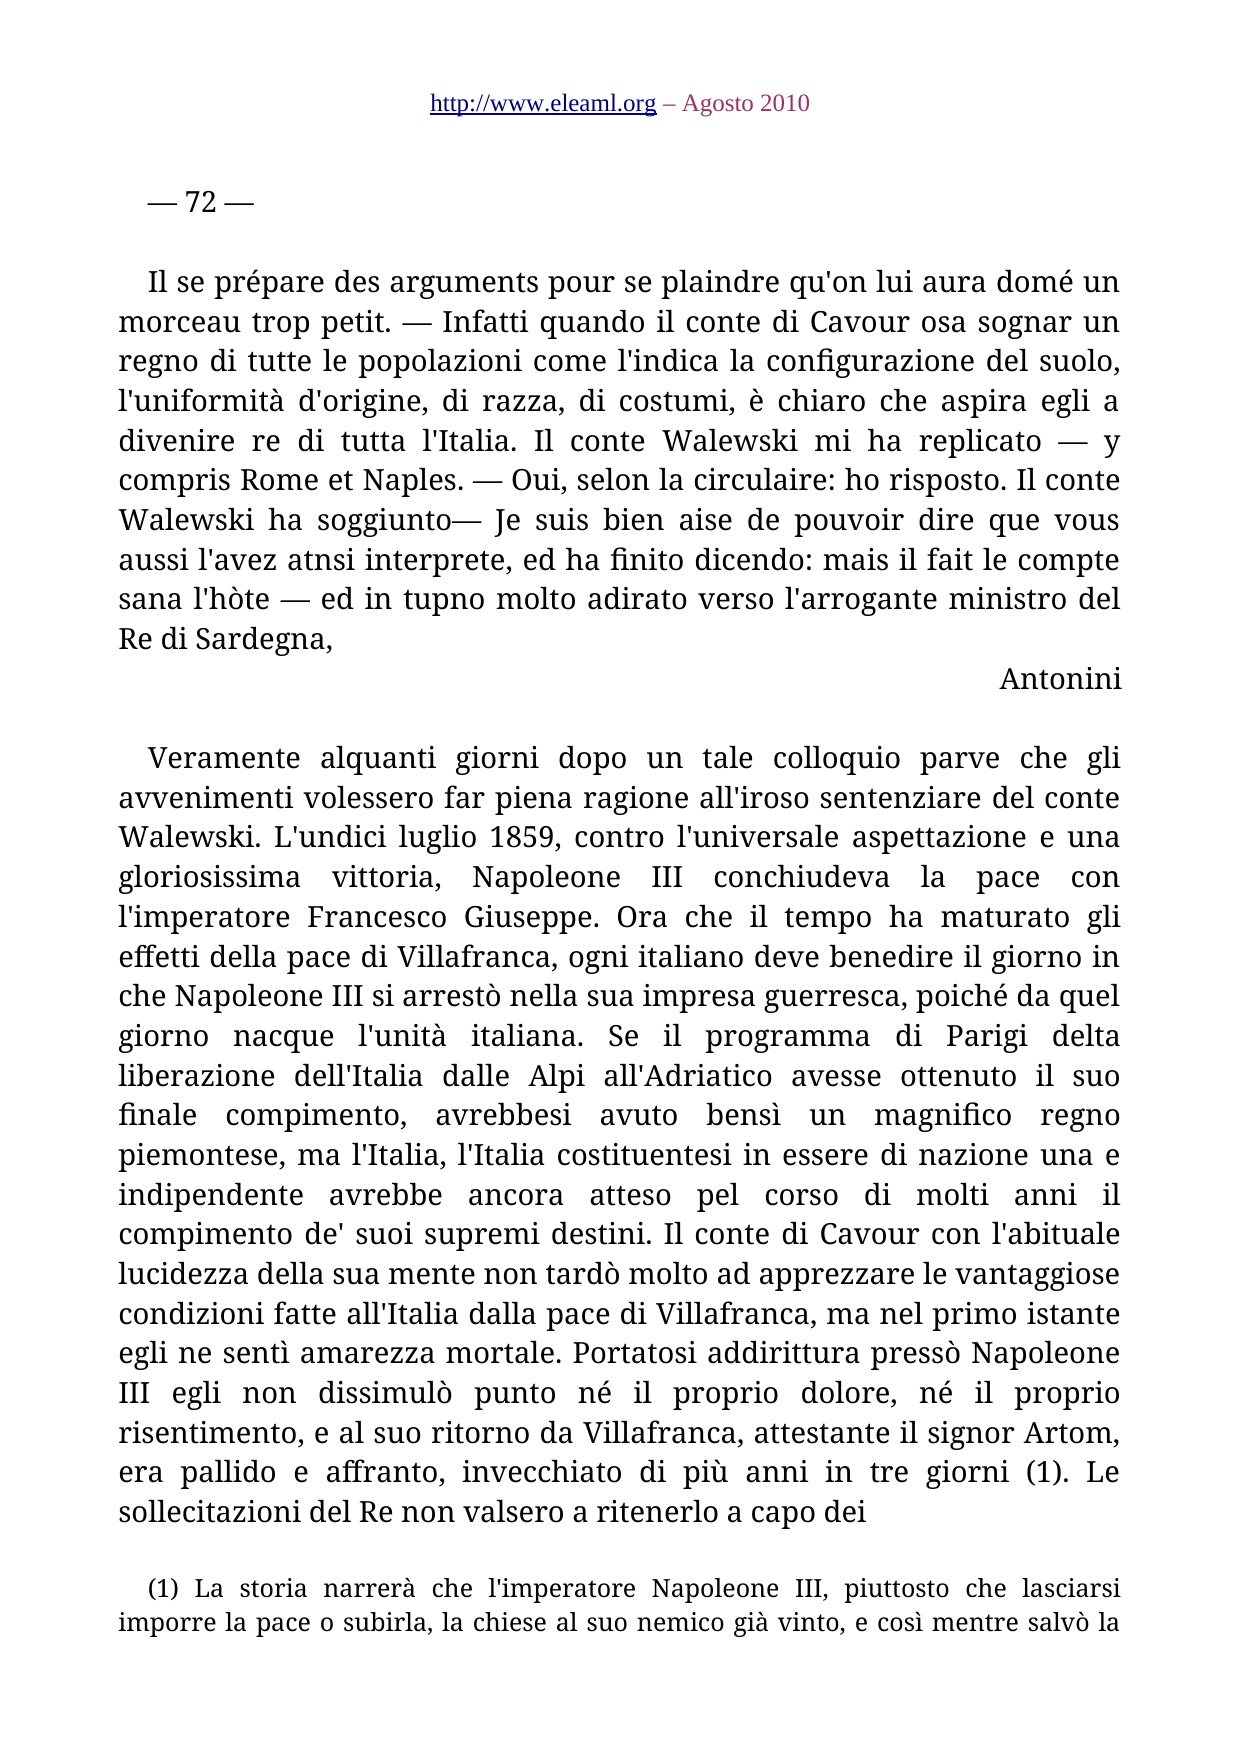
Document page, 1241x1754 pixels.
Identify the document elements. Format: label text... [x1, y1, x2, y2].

text Il se prépare des arguments pour se plaindre qu'on lui aura domé un morceau trop petit. — Infatti quando il conte di Cavour osa sognar un regno di tutte le popolazioni come l'indica la configurazione del suolo, l'uniformità d'origine, di razza, di costumi, è chiaro che aspira egli a divenire re di tutta l'Italia. Il conte Walewski mi ha replicato — y compris Rome et Naples. — Oui, selon la circulaire: ho risposto. Il conte Walewski ha soggiunto— Je suis bien aise de pouvoir dire que vous aussi l'avez atnsi interprete, ed ha finito dicendo: mais il fait le compte sana l'hòte — ed in tupno molto adirato verso l'arrogante ministro del Re di Sardegna, [118, 261, 1122, 658]
text — 72 — [118, 182, 1122, 221]
text (1) La storia narrerà che l'imperatore Napoleone III, piuttosto che lasciarsi imporre la pace o subirla, la chiese al suo nemico già vinto, e così mentre salvò la [118, 1571, 1122, 1639]
text Veramente alquanti giorni dopo un tale colloquio parve che gli avvenimenti volessero far piena ragione all'iroso sentenziare del conte Walewski. L'undici luglio 1859, contro l'universale aspettazione e una gloriosissima vittoria, Napoleone III conchiudeva la pace con l'imperatore Francesco Giuseppe. Ora che il tempo ha maturato gli effetti della pace di Villafranca, ogni italiano deve benedire il giorno in che Napoleone III si arrestò nella sua impresa guerresca, poiché da quel giorno nacque l'unità italiana. Se il programma di Parigi delta liberazione dell'Italia dalle Alpi all'Adriatico avesse ottenuto il suo finale compimento, avrebbesi avuto bensì un magnifico regno piemontese, ma l'Italia, l'Italia costituentesi in essere di nazione una e indipendente avrebbe ancora atteso pel corso di molti anni il compimento de' suoi supremi destini. Il conte di Cavour con l'abituale lucidezza della sua mente non tardò molto ad apprezzare le vantaggiose condizioni fatte all'Italia dalla pace di Villafranca, ma nel primo istante egli ne sentì amarezza mortale. Portatosi addirittura pressò Napoleone III egli non dissimulò punto né il proprio dolore, né il proprio risentimento, e al suo ritorno da Villafranca, attestante il signor Artom, era pallido e affranto, invecchiato di più anni in tre giorni (1). Le sollecitazioni del Re non valsero a ritenerlo a capo dei [118, 737, 1122, 1531]
text Antonini [118, 658, 1122, 698]
